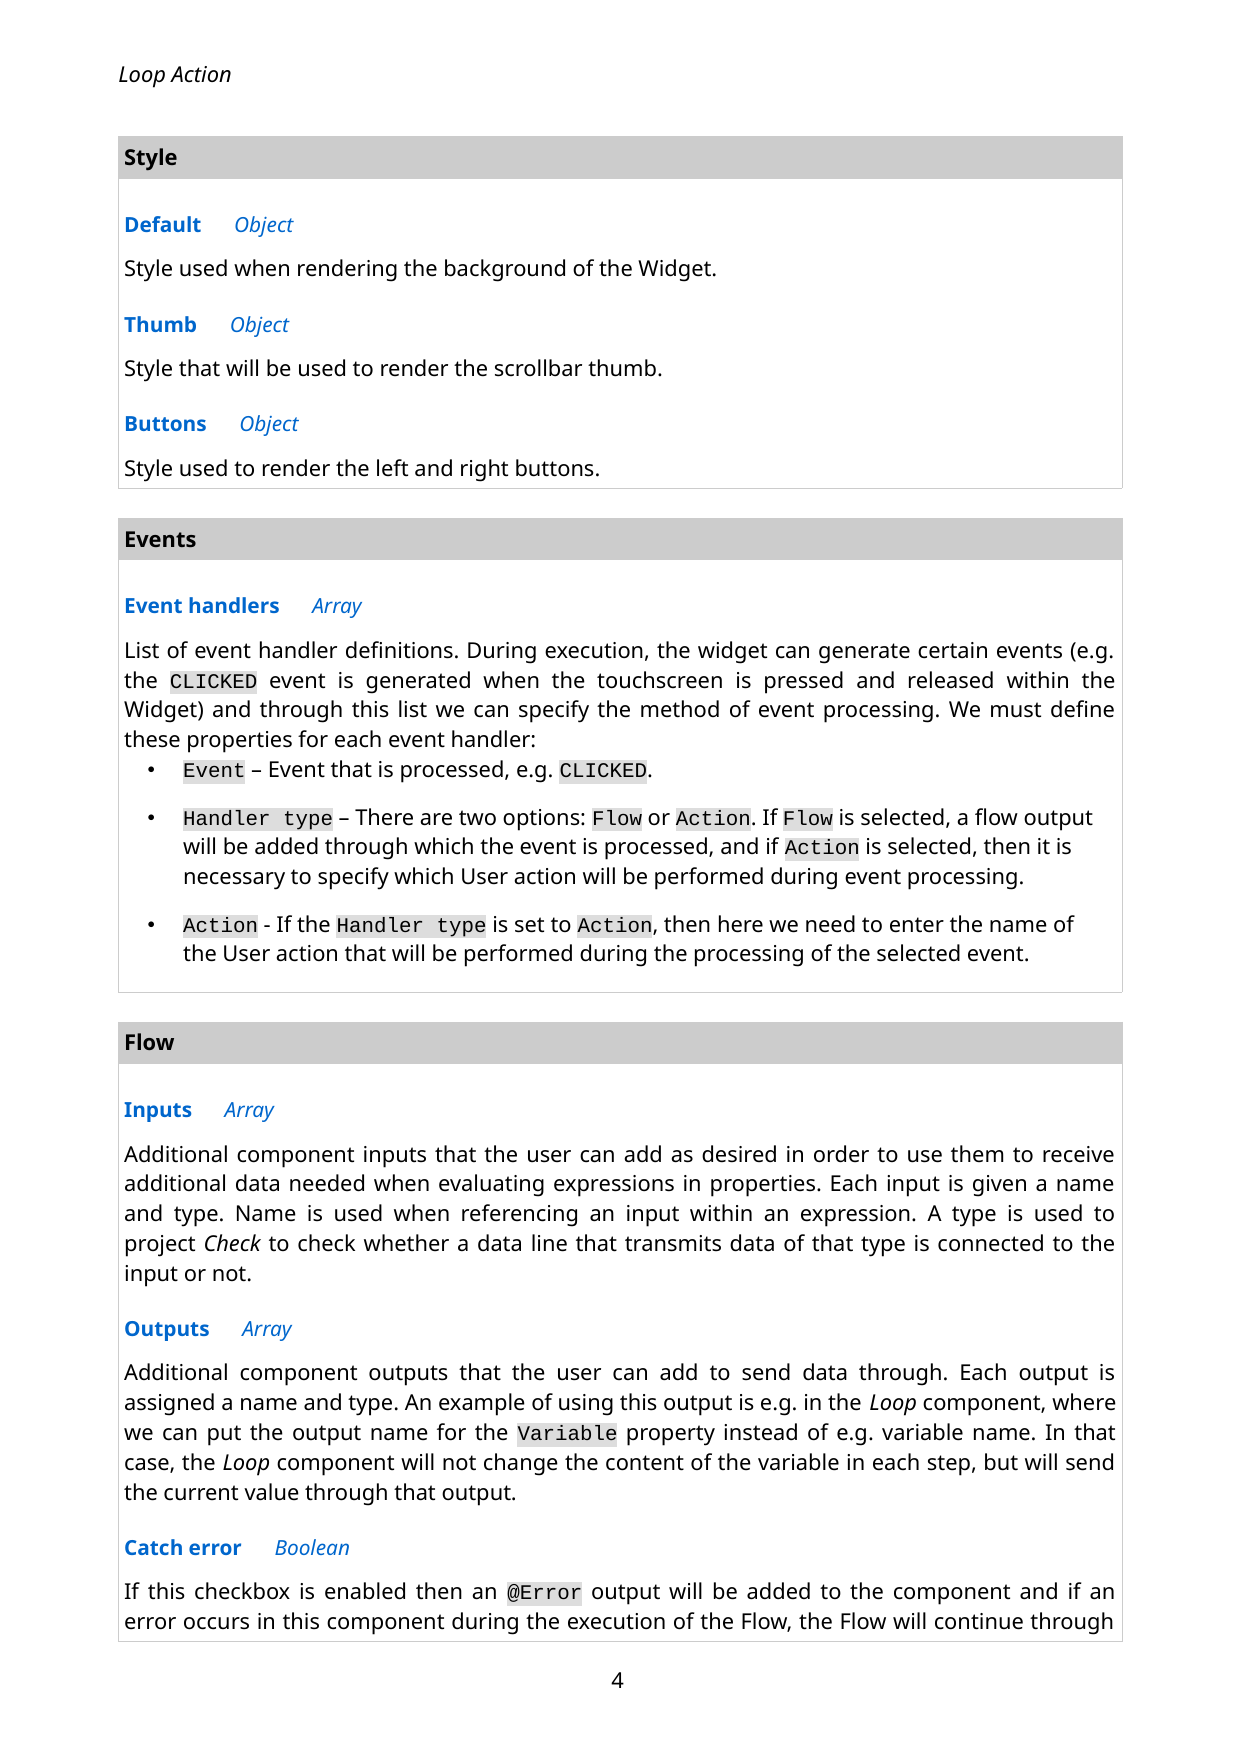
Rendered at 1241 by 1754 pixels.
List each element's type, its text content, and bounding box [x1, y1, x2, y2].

table_header Events [119, 519, 1122, 559]
table_header Style [119, 137, 1122, 178]
table_header Flow [119, 1023, 1122, 1063]
table_cell Default Object Style used when rendering the background of the Widget. Thumb Object Style that will be used to render the scrollbar thumb. Buttons Object Style used to render the left and right buttons. [119, 179, 1122, 488]
table_cell Event handlers Array List of event handler definitions. During execution, the widget can generate certain events (e.g. the CLICKED event is generated when the touchscreen is pressed and released within the Widget) and through this list we can specify the method of event processing. We must define these properties for each event handler: Event – Event that is processed, e.g. CLICKED. Handler type – There are two options: Flow or Action. If Flow is selected, a flow output will be added through which the event is processed, and if Action is selected, then it is necessary to specify which User action will be performed during event processing. Action - If the Handler type is set to Action, then here we need to enter the name of the User action that will be performed during the processing of the selected event. [119, 560, 1122, 992]
table_cell Inputs Array Additional component inputs that the user can add as desired in order to use them to receive additional data needed when evaluating expressions in properties. Each input is given a name and type. Name is used when referencing an input within an expression. A type is used to project Check to check whether a data line that transmits data of that type is connected to the input or not. Outputs Array Additional component outputs that the user can add to send data through. Each output is assigned a name and type. An example of using this output is e.g. in the Loop component, where we can put the output name for the Variable property instead of e.g. variable name. In that case, the Loop component will not change the content of the variable in each step, but will send the current value through that output. Catch error Boolean If this checkbox is enabled then an @Error output will be added to the component and if an error occurs in this component during the execution of the Flow, the Flow will continue through [119, 1064, 1122, 1641]
